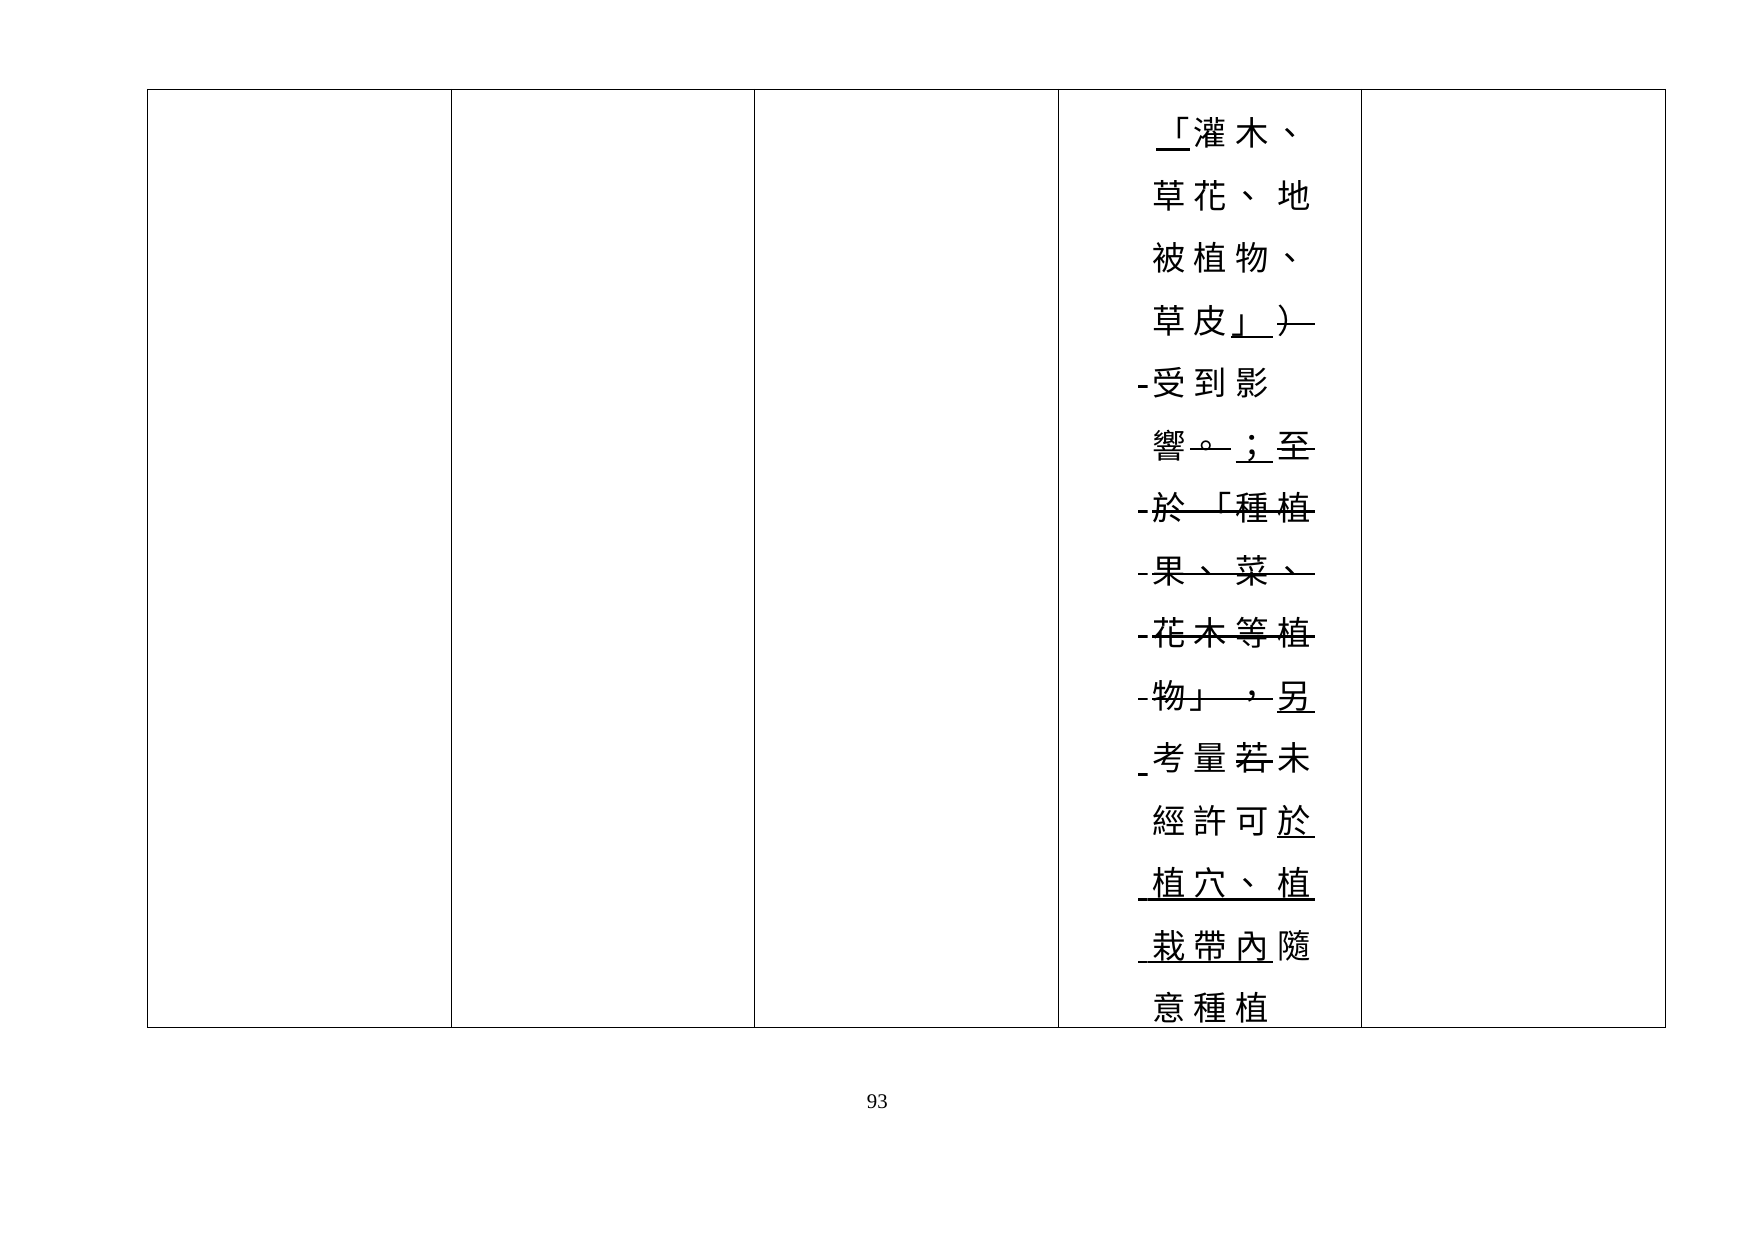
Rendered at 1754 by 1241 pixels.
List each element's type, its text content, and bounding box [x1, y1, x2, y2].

table_cell [1362, 90, 1665, 1027]
table_cell [148, 90, 451, 1027]
table_cell [755, 90, 1058, 1027]
table_cell [452, 90, 754, 1027]
table_cell 「灌木、草花、地被植物、草皮」）受到影響。；至於「種植果、菜、花木等植物」，另考量若未經許可於植穴、植栽帶內隨意種植 [1059, 90, 1361, 1027]
